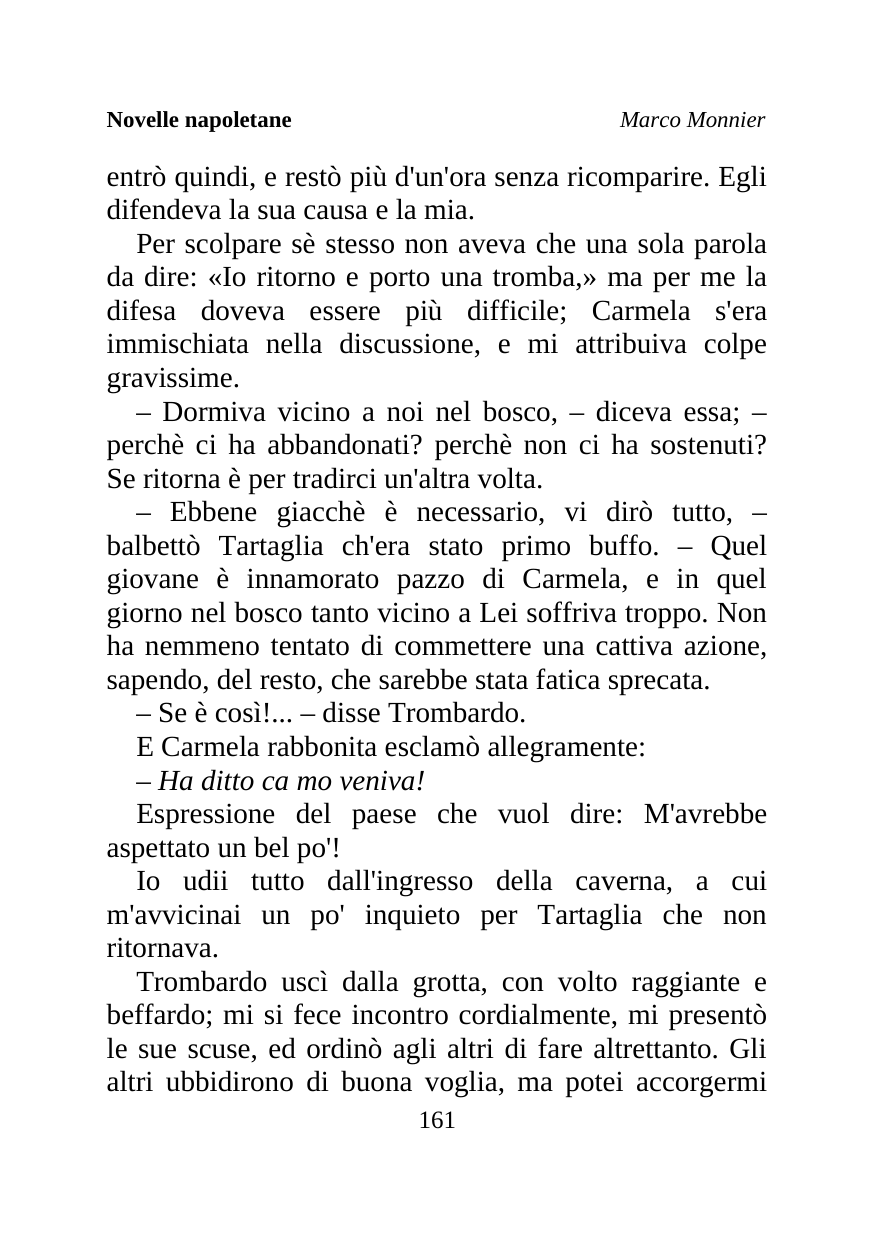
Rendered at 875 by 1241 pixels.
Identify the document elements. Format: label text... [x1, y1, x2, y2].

text Trombardo uscì dalla grotta, con volto raggiante e beffardo; mi si fece incontro cordialmente, mi presentò le sue scuse, ed ordinò agli altri di fare altrettanto. Gli altri ubbidirono di buona voglia, ma potei accorgermi [106, 964, 768, 1098]
text Per scolpare sè stesso non aveva che una sola parola da dire: «Io ritorno e porto una tromba,» ma per me la difesa doveva essere più difficile; Carmela s'era immischiata nella discussione, e mi attribuiva colpe gravissime. [106, 226, 768, 394]
text – Ebbene giacchè è necessario, vi dirò tutto, – balbettò Tartaglia ch'era stato primo buffo. – Quel giovane è innamorato pazzo di Carmela, e in quel giorno nel bosco tanto vicino a Lei soffriva troppo. Non ha nemmeno tentato di commettere una cattiva azione, sapendo, del resto, che sarebbe stata fatica sprecata. [106, 494, 768, 696]
text – Ha ditto ca mo veniva! [106, 763, 768, 796]
text entrò quindi, e restò più d'un'ora senza ricomparire. Egli difendeva la sua causa e la mia. [106, 159, 768, 226]
text E Carmela rabbonita esclamò allegramente: [106, 729, 768, 763]
text Espressione del paese che vuol dire: M'avrebbe aspettato un bel po'! [106, 796, 768, 863]
text – Se è così!... – disse Trombardo. [106, 696, 768, 729]
text – Dormiva vicino a noi nel bosco, – diceva essa; – perchè ci ha abbandonati? perchè non ci ha sostenuti? Se ritorna è per tradirci un'altra volta. [106, 394, 768, 494]
text Io udii tutto dall'ingresso della caverna, a cui m'avvicinai un po' inquieto per Tartaglia che non ritornava. [106, 863, 768, 964]
